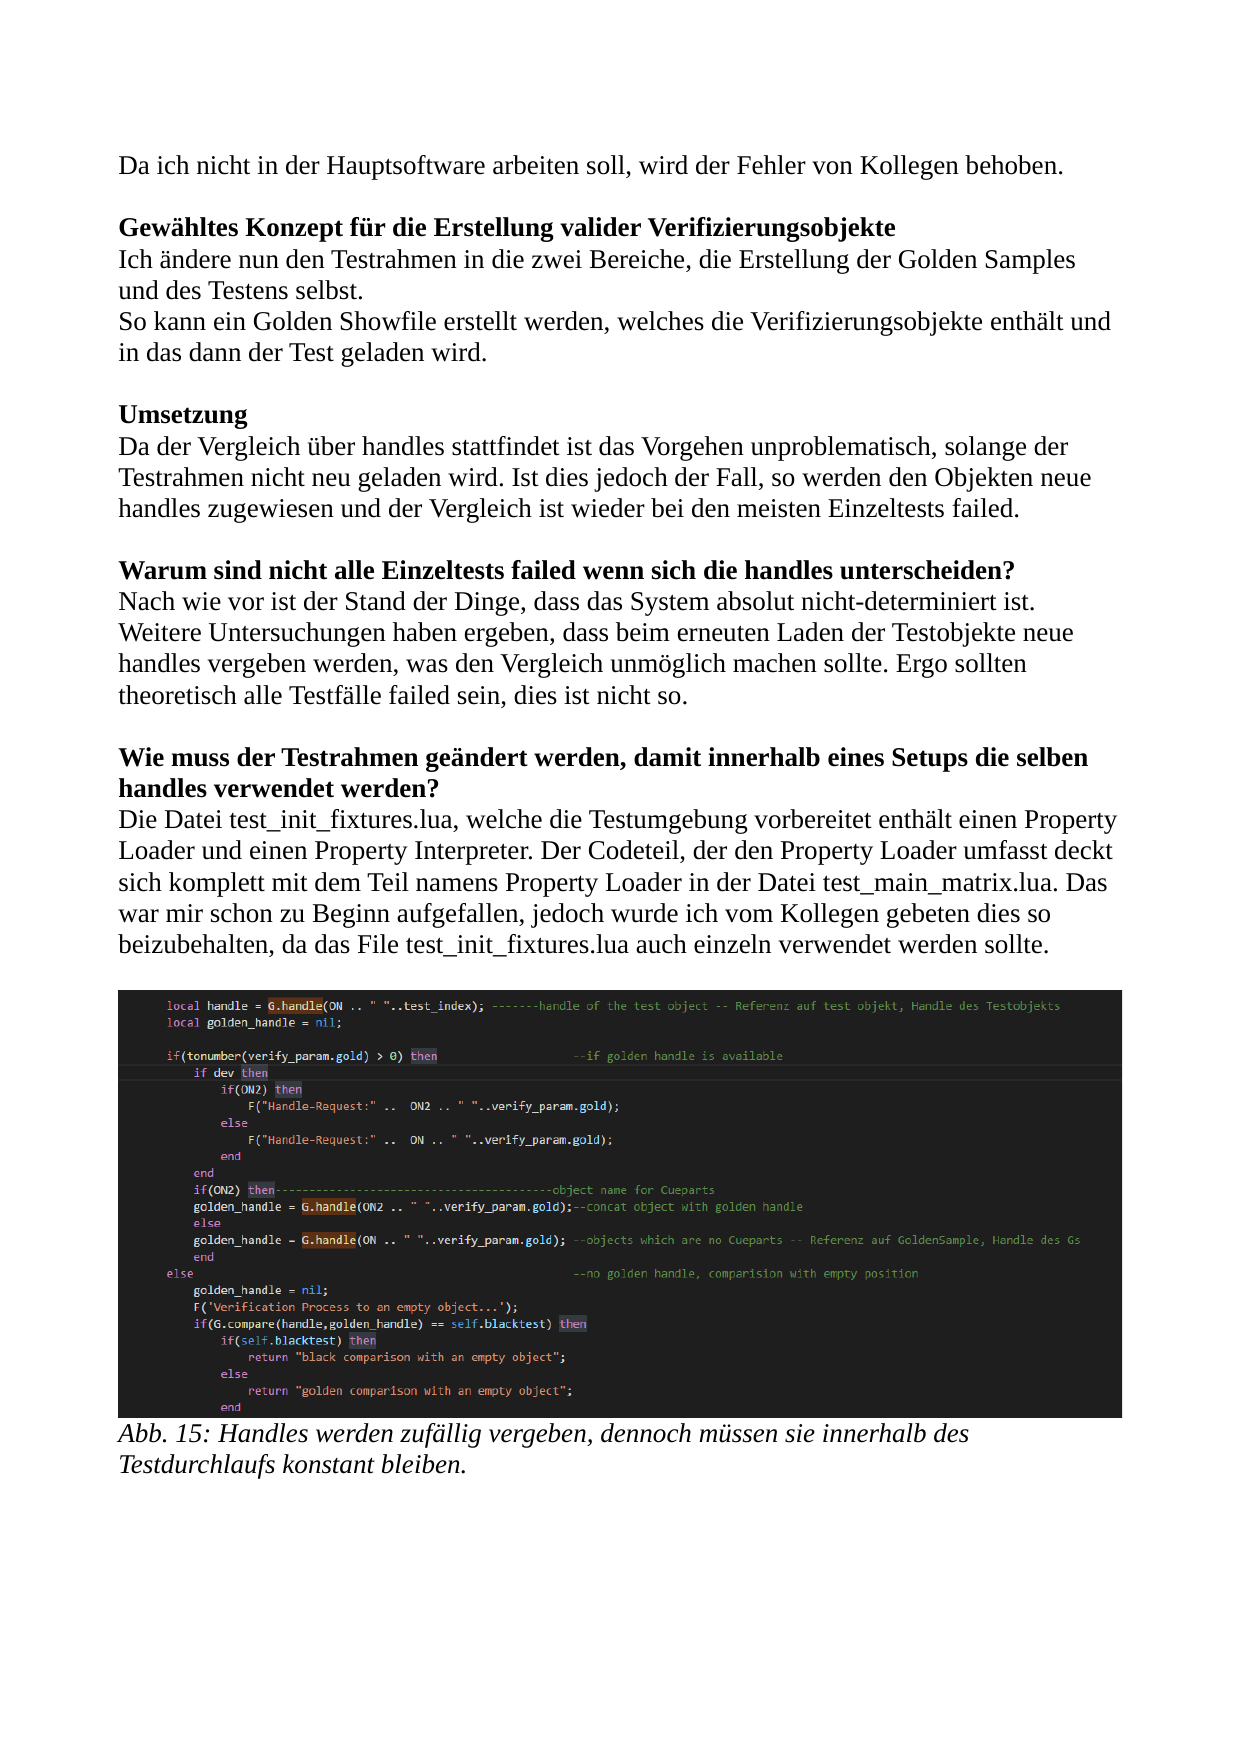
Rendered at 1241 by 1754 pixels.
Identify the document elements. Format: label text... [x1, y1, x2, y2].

picture [118, 990, 1123, 1418]
text Nach wie vor ist der Stand der Dinge, dass das System absolut nicht-determiniert ist. Weitere Untersuchungen haben ergeben, dass beim erneuten Laden der Testobjekte neue handles vergeben werden, was den Vergleich unmöglich machen sollte. Ergo sollten theoretisch alle Testfälle failed sein, dies ist nicht so. [118, 585, 1122, 710]
text Da ich nicht in der Hauptsoftware arbeiten soll, wird der Fehler von Kollegen behoben. [118, 149, 1122, 180]
text So kann ein Golden Showfile erstellt werden, welches die Verifizierungsobjekte enthält und in das dann der Test geladen wird. [118, 305, 1122, 367]
text Gewähltes Konzept für die Erstellung valider Verifizierungsobjekte [118, 212, 1122, 243]
text Die Datei test_init_fixtures.lua, welche die Testumgebung vorbereitet enthält einen Property Loader und einen Property Interpreter. Der Codeteil, der den Property Loader umfasst deckt sich komplett mit dem Teil namens Property Loader in der Datei test_main_matrix.lua. Das war mir schon zu Beginn aufgefallen, jedoch wurde ich vom Kollegen gebeten dies so beizubehalten, da das File test_init_fixtures.lua auch einzeln verwendet werden sollte. [118, 803, 1122, 959]
text Da der Vergleich über handles stattfindet ist das Vorgehen unproblematisch, solange der Testrahmen nicht neu geladen wird. Ist dies jedoch der Fall, so werden den Objekten neue handles zugewiesen und der Vergleich ist wieder bei den meisten Einzeltests failed. [118, 429, 1122, 523]
text Ich ändere nun den Testrahmen in die zwei Bereiche, die Erstellung der Golden Samples und des Testens selbst. [118, 243, 1122, 305]
text Umsetzung [118, 398, 1122, 429]
text Warum sind nicht alle Einzeltests failed wenn sich die handles unterscheiden? [118, 554, 1122, 585]
text Abb. 15: Handles werden zufällig vergeben, dennoch müssen sie innerhalb des Testdurchlaufs konstant bleiben. [118, 1418, 1122, 1480]
text Wie muss der Testrahmen geändert werden, damit innerhalb eines Setups die selben handles verwendet werden? [118, 741, 1122, 803]
